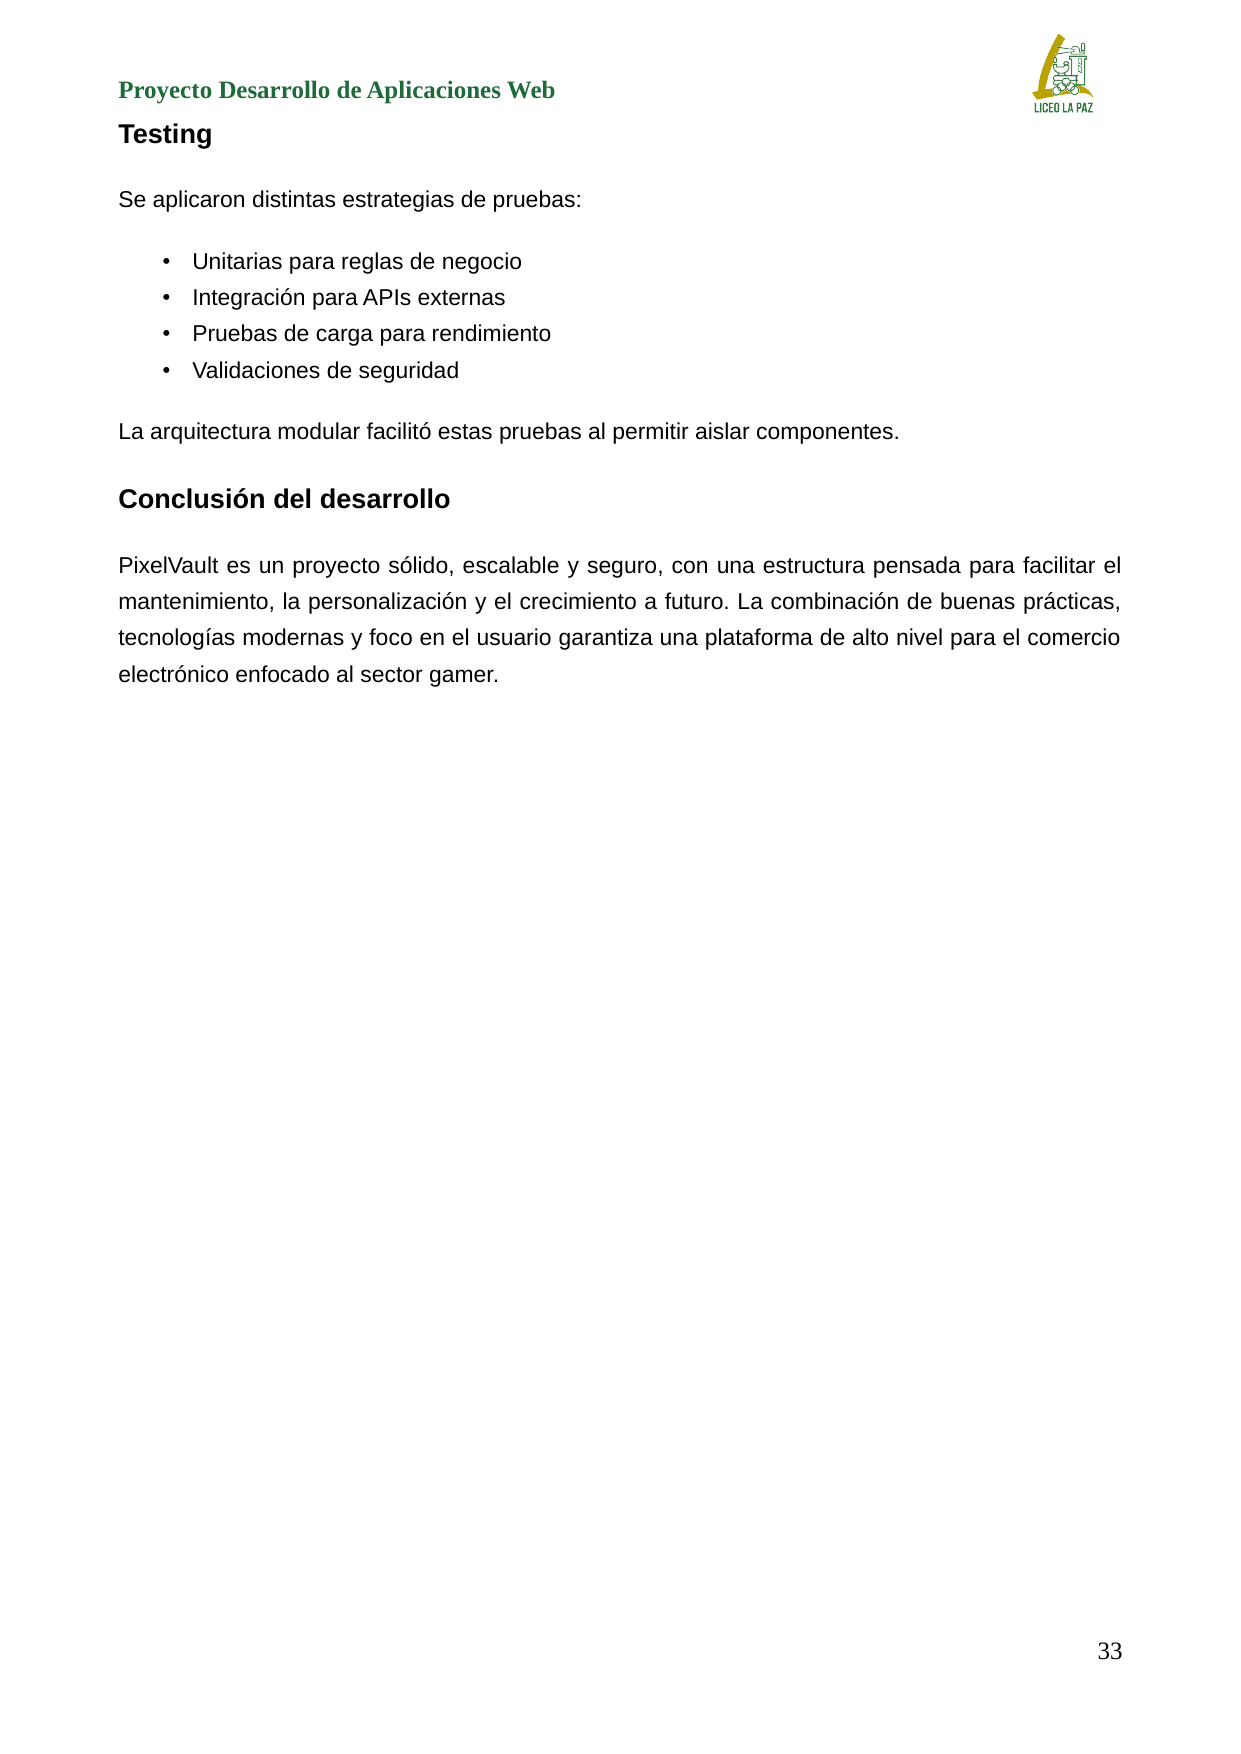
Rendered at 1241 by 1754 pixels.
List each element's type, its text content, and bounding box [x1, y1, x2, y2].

list Unitarias para reglas de negocio [162, 248, 1122, 274]
list Pruebas de carga para rendimiento [162, 320, 1122, 347]
list Validaciones de seguridad [162, 357, 1122, 383]
picture [1025, 26, 1100, 121]
text Se aplicaron distintas estrategias de pruebas: [118, 186, 1122, 213]
subtitle Testing [118, 118, 1122, 149]
text La arquitectura modular facilitó estas pruebas al permitir aislar componentes. [118, 418, 1122, 444]
list Integración para APIs externas [162, 284, 1122, 310]
text PixelVault es un proyecto sólido, escalable y seguro, con una estructura pensada para facilitar el mantenimiento, la personalización y el crecimiento a futuro. La combinación de buenas prácticas, tecnologías modernas y foco en el usuario garantiza una plataforma de alto nivel para el comercio electrónico enfocado al sector gamer. [118, 552, 1122, 687]
subtitle Conclusión del desarrollo [118, 483, 1122, 515]
